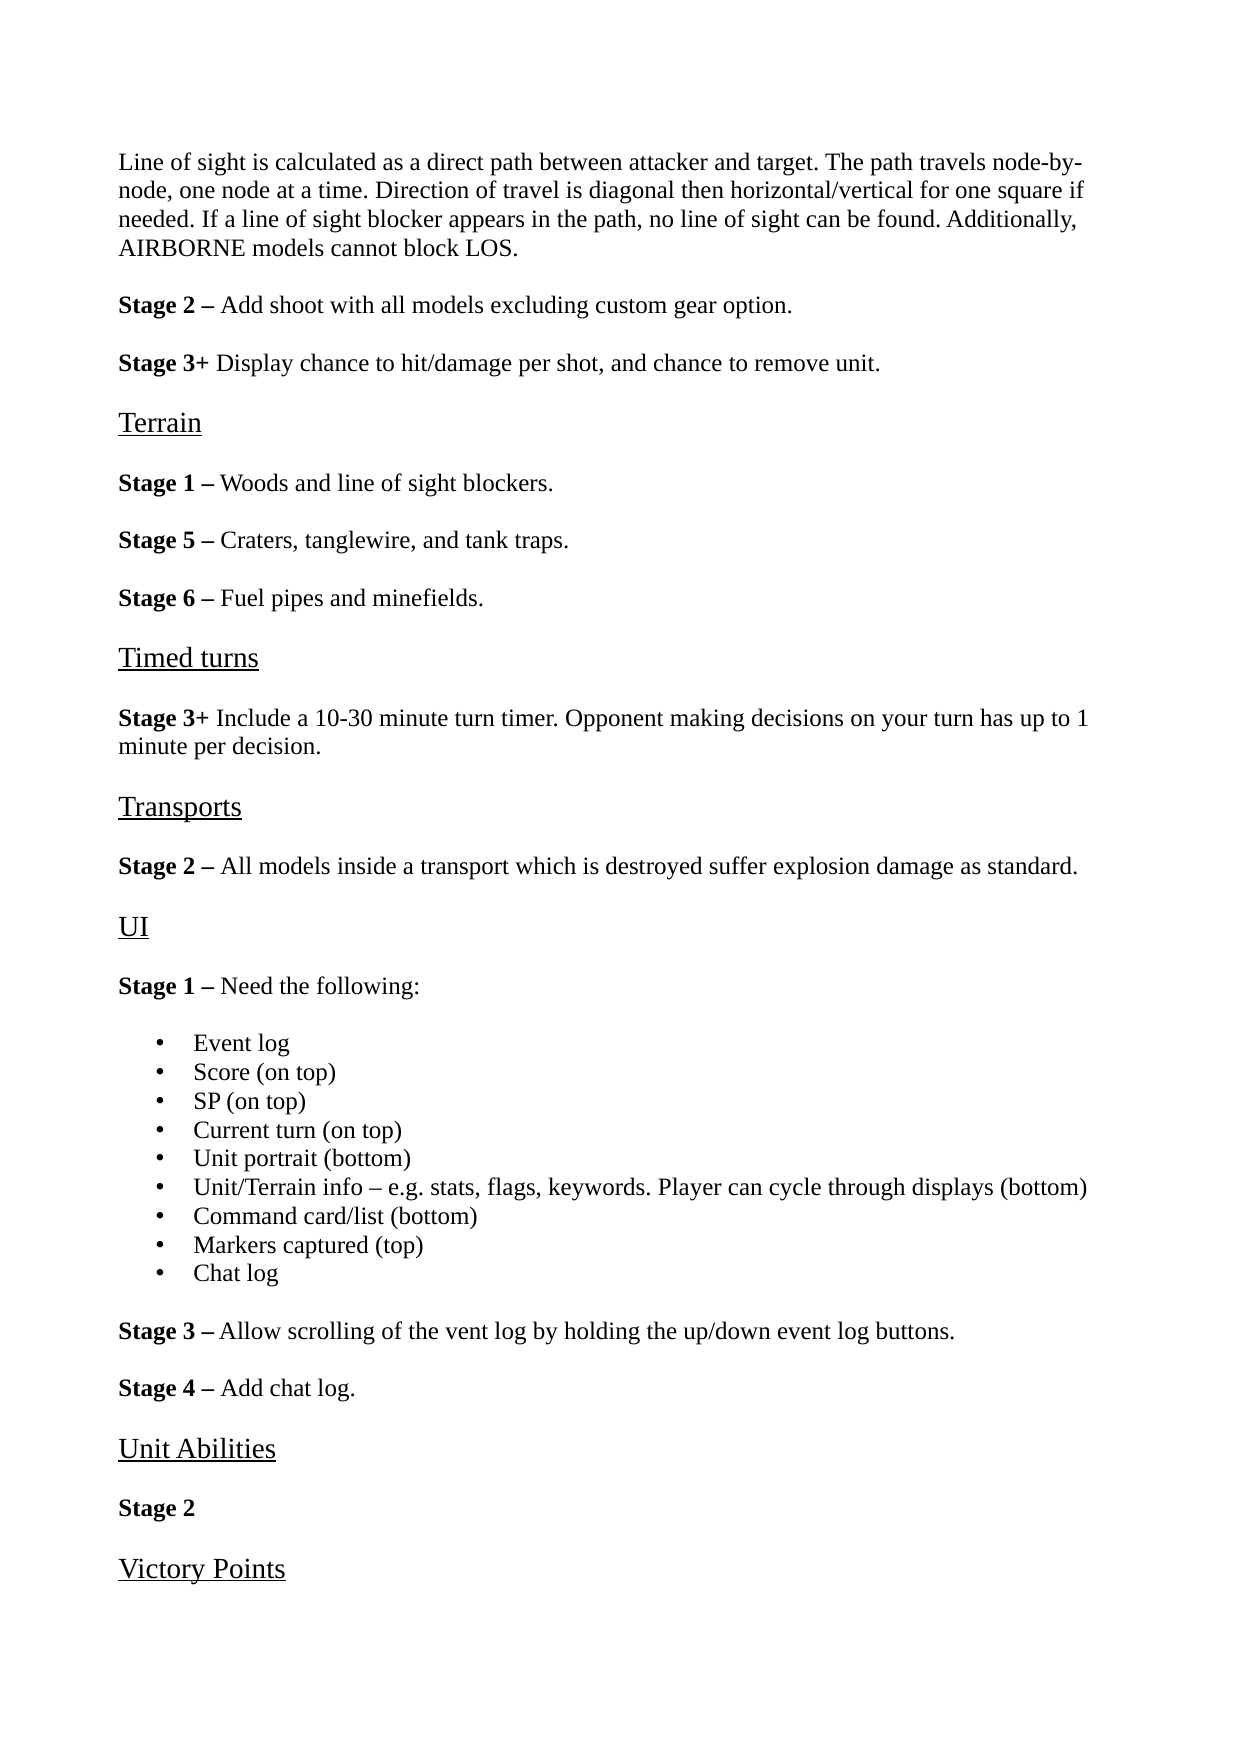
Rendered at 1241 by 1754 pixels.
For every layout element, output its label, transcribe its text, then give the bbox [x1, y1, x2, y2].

text Terrain [118, 406, 1122, 439]
list Event log [156, 1028, 1122, 1057]
list Unit/Terrain info – e.g. stats, flags, keywords. Player can cycle through displays (bottom) [156, 1172, 1122, 1201]
list Score (on top) [156, 1057, 1122, 1086]
text Stage 6 – Fuel pipes and minefields. [118, 583, 1122, 612]
list Chat log [156, 1258, 1122, 1287]
text Unit Abilities [118, 1431, 1122, 1464]
text Line of sight is calculated as a direct path between attacker and target. The path travels node-by-node, one node at a time. Direction of travel is diagonal then horizontal/vertical for one square if needed. If a line of sight blocker appears in the path, no line of sight can be found. Additionally, AIRBORNE models cannot block LOS. [118, 147, 1122, 262]
text Victory Points [118, 1551, 1122, 1584]
text Stage 3 – Allow scrolling of the vent log by holding the up/down event log buttons. [118, 1316, 1122, 1345]
list Unit portrait (bottom) [156, 1143, 1122, 1172]
text Stage 3+ Display chance to hit/damage per shot, and chance to remove unit. [118, 348, 1122, 377]
list SP (on top) [156, 1086, 1122, 1115]
text Timed turns [118, 640, 1122, 674]
text Stage 1 – Need the following: [118, 971, 1122, 1000]
list Command card/list (bottom) [156, 1201, 1122, 1230]
list Current turn (on top) [156, 1115, 1122, 1143]
text Stage 5 – Craters, tanglewire, and tank traps. [118, 525, 1122, 554]
text Stage 2 – Add shoot with all models excluding custom gear option. [118, 291, 1122, 319]
text Stage 4 – Add chat log. [118, 1373, 1122, 1402]
text Transports [118, 789, 1122, 822]
text Stage 2 – All models inside a transport which is destroyed suffer explosion damage as standard. [118, 851, 1122, 880]
text UI [118, 909, 1122, 942]
text Stage 2 [118, 1493, 1122, 1522]
list Markers captured (top) [156, 1230, 1122, 1258]
text Stage 1 – Woods and line of sight blockers. [118, 468, 1122, 497]
text Stage 3+ Include a 10-30 minute turn timer. Opponent making decisions on your turn has up to 1 minute per decision. [118, 703, 1122, 760]
